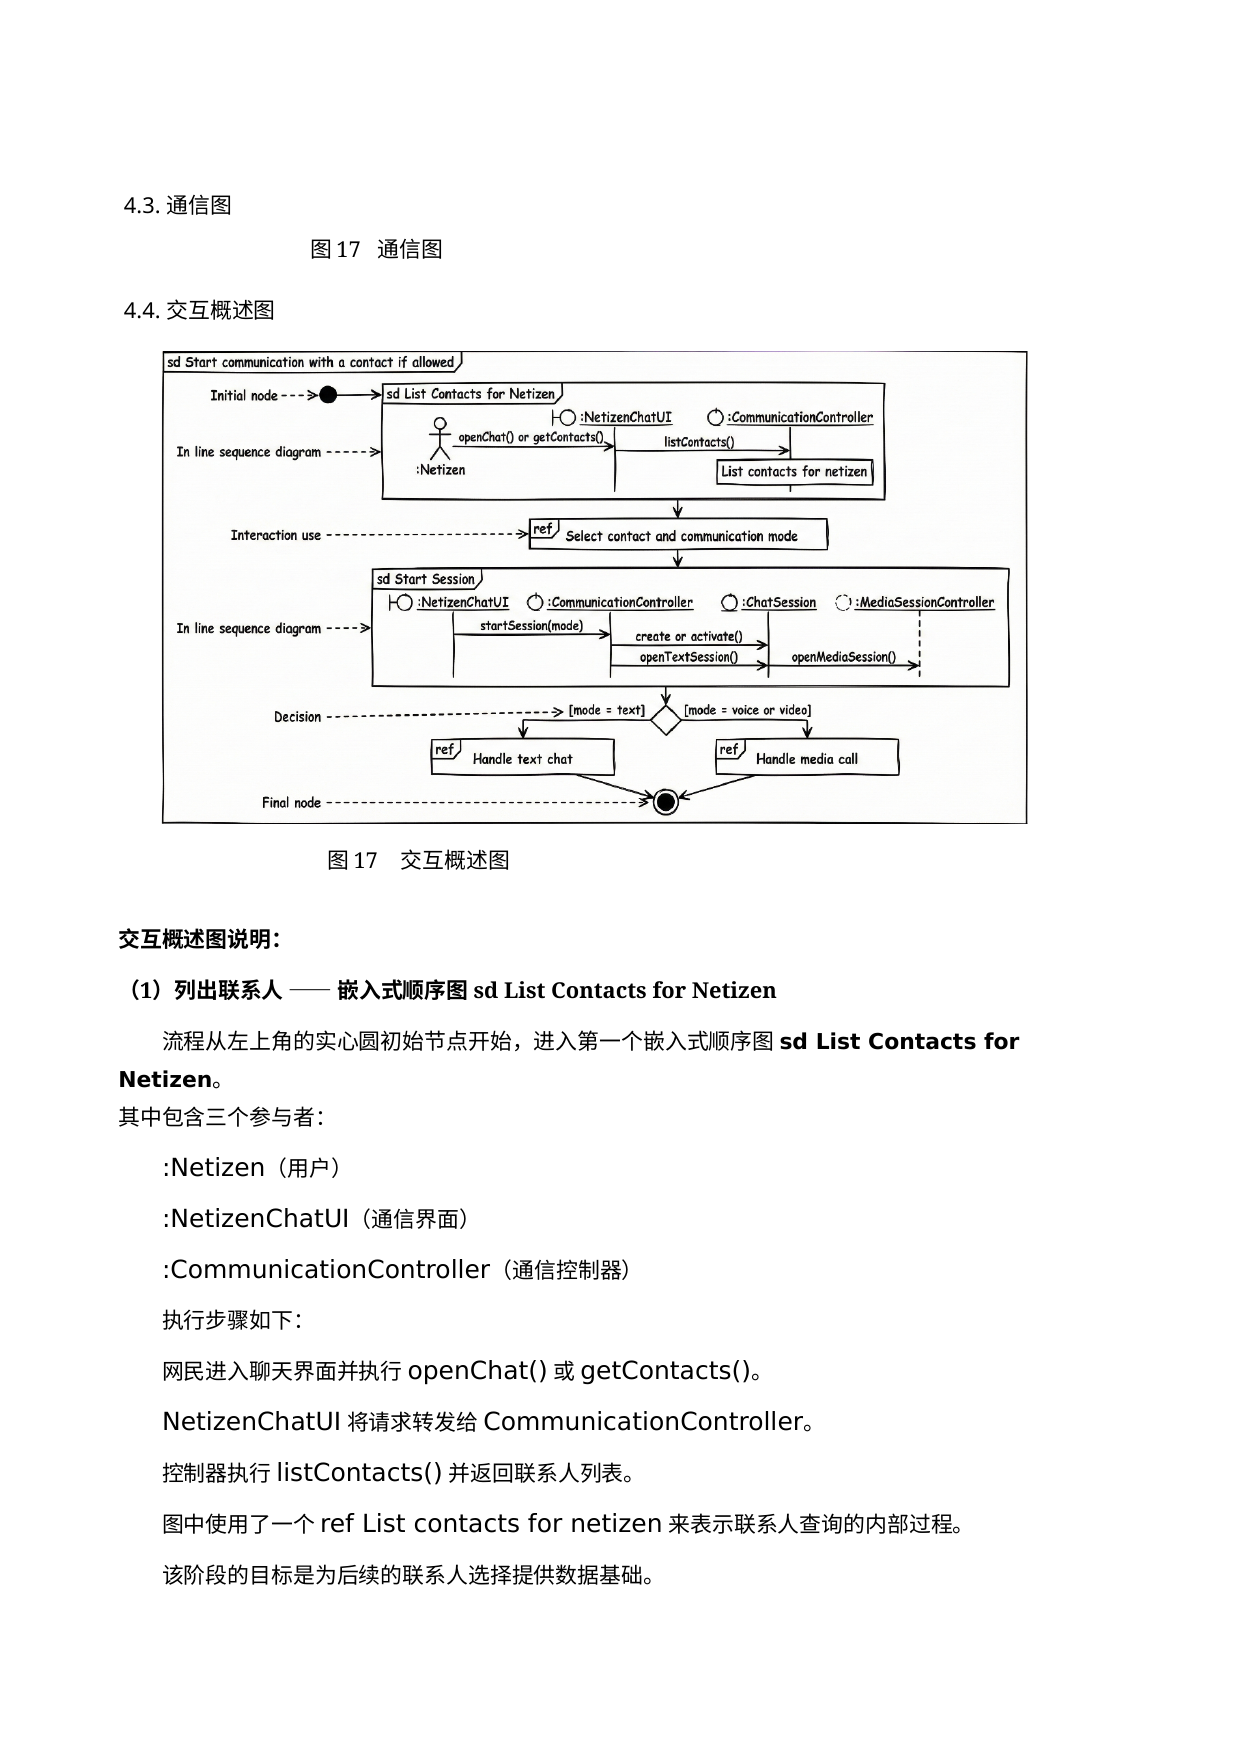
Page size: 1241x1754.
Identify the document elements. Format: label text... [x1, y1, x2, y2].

text 控制器执行 listContacts() 并返回联系人列表。 [118, 1456, 1122, 1488]
text 该阶段的目标是为后续的联系人选择提供数据基础。 [118, 1558, 1122, 1590]
text :Netizen（用户） [118, 1151, 1122, 1183]
text :NetizenChatUI（通信界面） [118, 1202, 1122, 1233]
text 交互概述图说明： [118, 922, 1122, 954]
subtitle 交互概述图 [118, 293, 1122, 325]
subtitle 通信图 [118, 188, 1122, 219]
text 网民进入聊天界面并执行 openChat() 或 getContacts()。 [118, 1354, 1122, 1386]
text 图中使用了一个 ref List contacts for netizen 来表示联系人查询的内部过程。 [118, 1507, 1122, 1539]
text :CommunicationController（通信控制器） [118, 1253, 1122, 1284]
text 图17 交互概述图 [118, 338, 1122, 874]
text 图17 通信图 [118, 232, 1122, 264]
text 执行步骤如下： [118, 1303, 1122, 1335]
picture [161, 351, 1028, 824]
text 流程从左上角的实心圆初始节点开始，进入第一个嵌入式顺序图 sd List Contacts for Netizen。 其中包含三个参与者： [118, 1024, 1122, 1132]
text （1）列出联系人 —— 嵌入式顺序图 sd List Contacts for Netizen [118, 973, 1122, 1005]
text NetizenChatUI 将请求转发给 CommunicationController。 [118, 1405, 1122, 1437]
